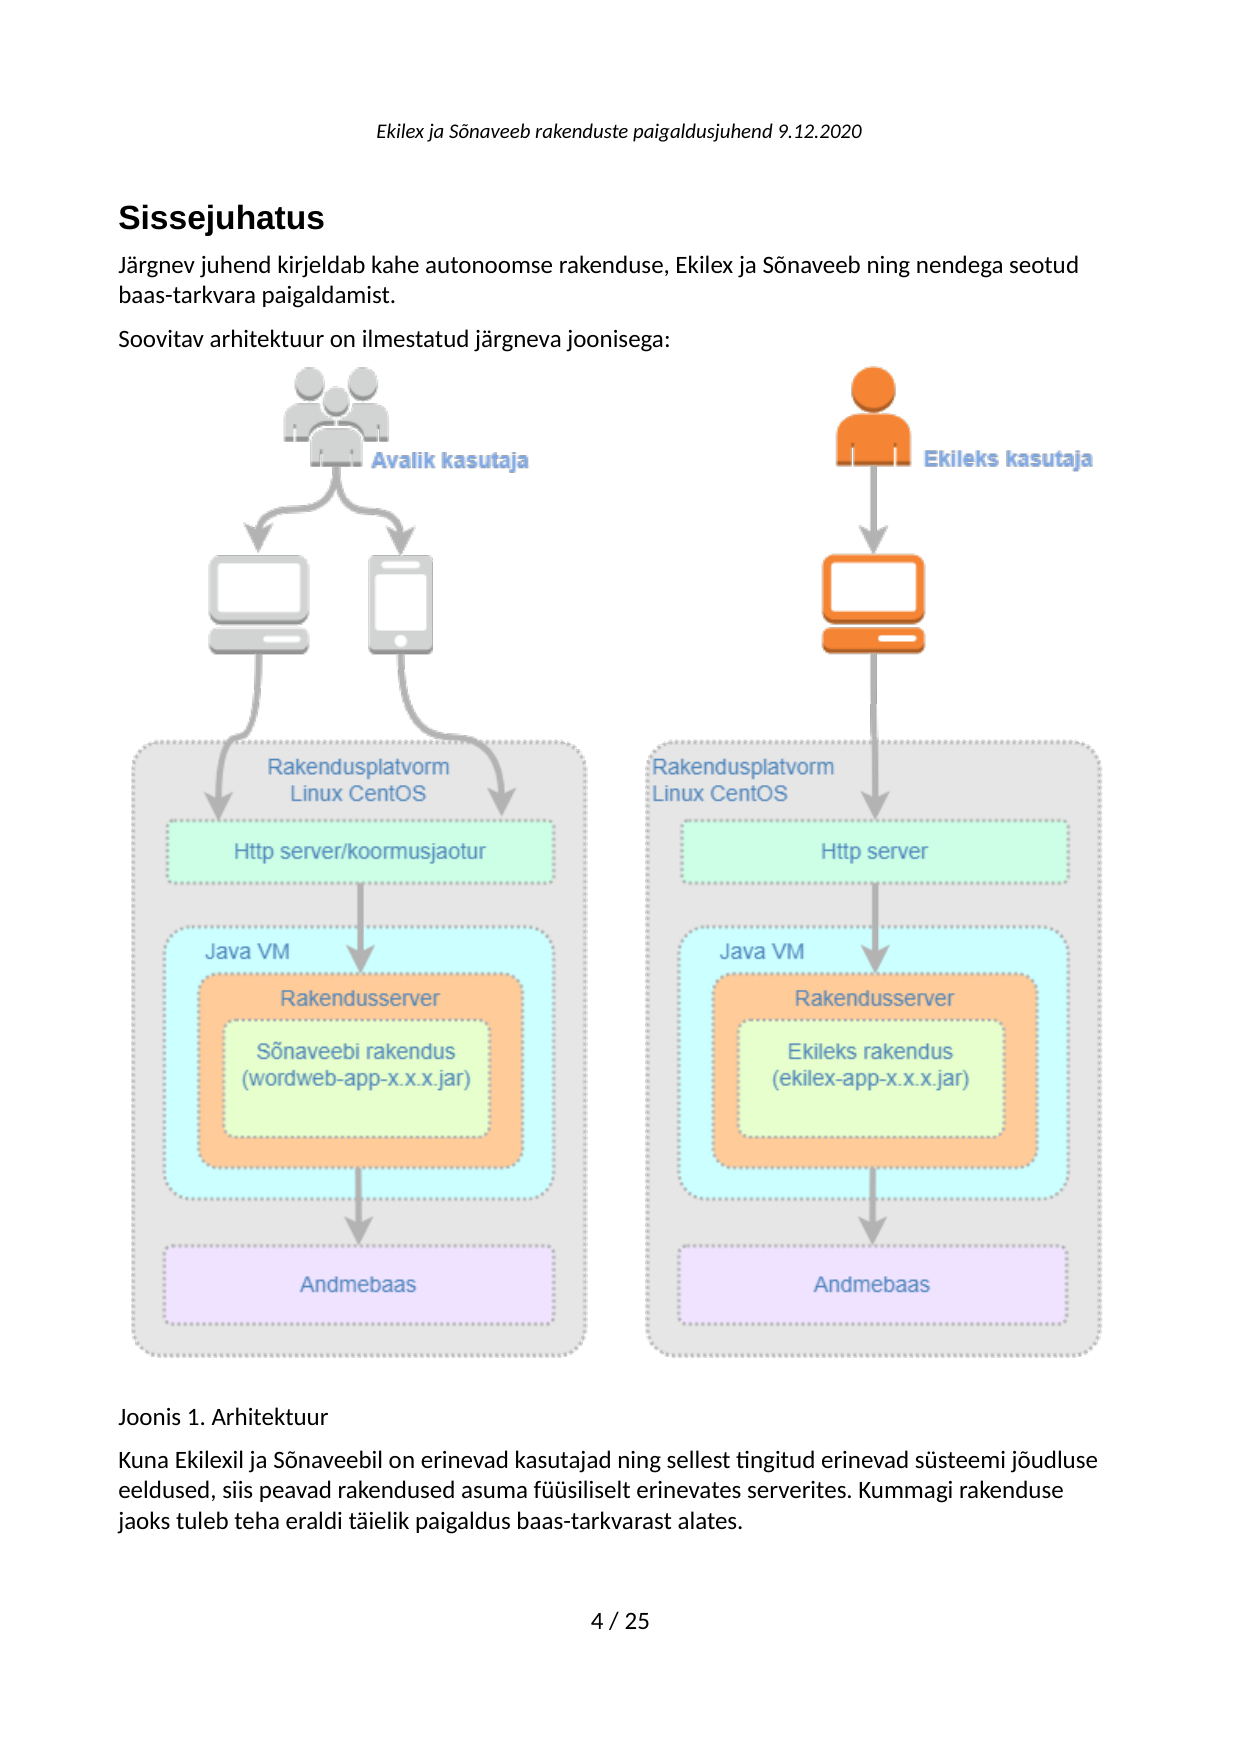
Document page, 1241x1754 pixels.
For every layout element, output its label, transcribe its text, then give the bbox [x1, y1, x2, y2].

text Joonis 1. Arhitektuur [118, 1401, 1122, 1431]
picture [131, 365, 1110, 1358]
text Soovitav arhitektuur on ilmestatud järgneva joonisega: [118, 323, 1122, 353]
text Kuna Ekilexil ja Sõnaveebil on erinevad kasutajad ning sellest tingitud erinevad süsteemi jõudluse eeldused, siis peavad rakendused asuma füüsiliselt erinevates serverites. Kummagi rakenduse jaoks tuleb teha eraldi täielik paigaldus baas-tarkvarast alates. [118, 1444, 1122, 1536]
subtitle Sissejuhatus [118, 198, 1122, 237]
text Järgnev juhend kirjeldab kahe autonoomse rakenduse, Ekilex ja Sõnaveeb ning nendega seotud baas-tarkvara paigaldamist. [118, 249, 1122, 310]
